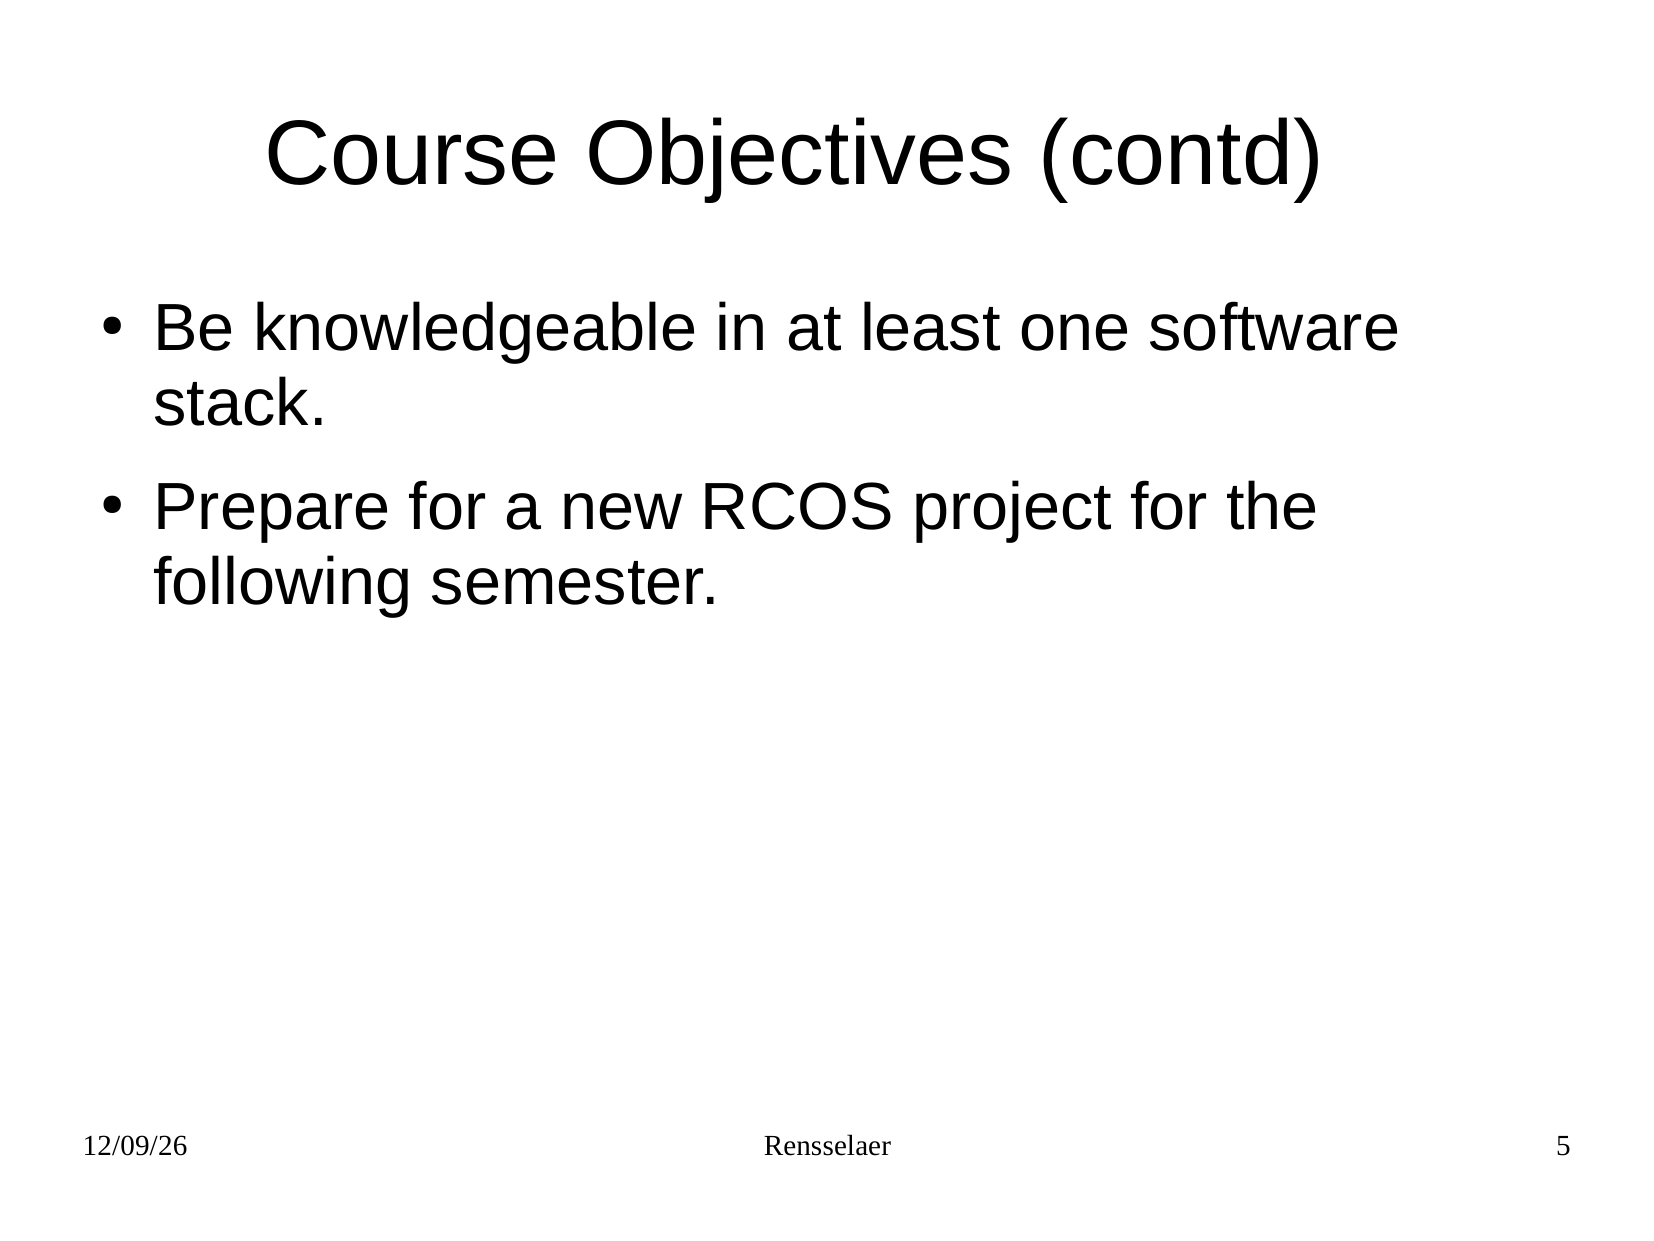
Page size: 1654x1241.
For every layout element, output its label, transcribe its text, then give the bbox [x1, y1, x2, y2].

list Be knowledgeable in at least one software stack. Prepare for a new RCOS project for the following semester. [82, 290, 1571, 1010]
title Course Objectives (contd) [82, 49, 1571, 257]
